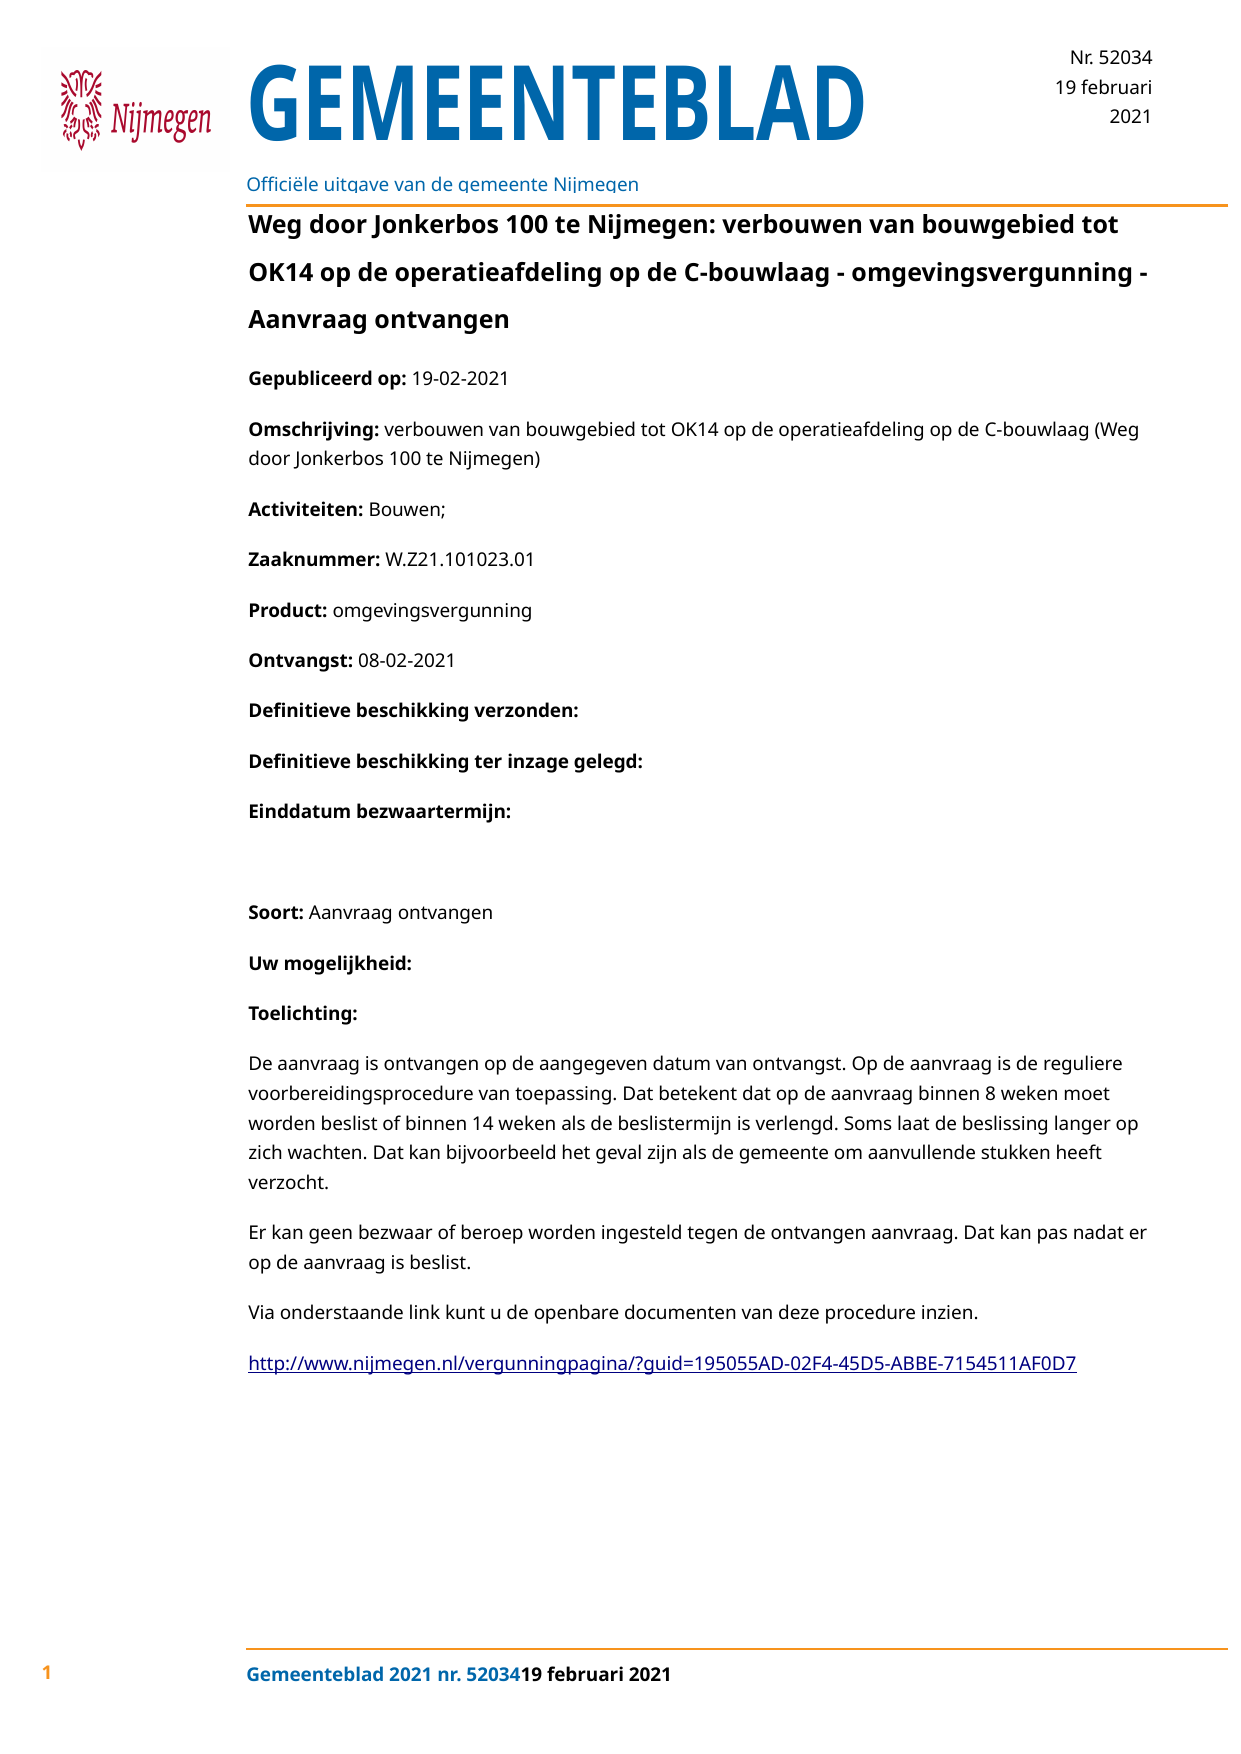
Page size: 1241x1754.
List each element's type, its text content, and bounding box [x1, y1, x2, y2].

text Soort: Aanvraag ontvangen [248, 899, 1152, 925]
text Uw mogelijkheid: [248, 950, 1152, 975]
text Weg door Jonkerbos 100 te Nijmegen: verbouwen van bouwgebied tot OK14 op de operatieafdeling op de C-bouwlaag - omgevingsvergunning - Aanvraag ontvangen [248, 207, 1152, 336]
text Er kan geen bezwaar of beroep worden ingesteld tegen de ontvangen aanvraag. Dat kan pas nadat er op de aanvraag is beslist. [248, 1219, 1152, 1274]
text Activiteiten: Bouwen; [248, 496, 1152, 522]
text De aanvraag is ontvangen op de aangegeven datum van ontvangst. Op de aanvraag is de reguliere voorbereidingsprocedure van toepassing. Dat betekent dat op de aanvraag binnen 8 weken moet worden beslist of binnen 14 weken als de beslistermijn is verlengd. Soms laat de beslissing langer op zich wachten. Dat kan bijvoorbeeld het geval zijn als de gemeente om aanvullende stukken heeft verzocht. [248, 1051, 1152, 1194]
text Zaaknummer: W.Z21.101023.01 [248, 546, 1152, 572]
text Definitieve beschikking ter inzage gelegd: [248, 748, 1152, 774]
text Gepubliceerd op: 19-02-2021 [248, 366, 1152, 391]
text http://www.nijmegen.nl/vergunningpagina/?guid=195055AD-02F4-45D5-ABBE-7154511AF0D7 [248, 1350, 1152, 1375]
text Toelichting: [248, 1000, 1152, 1026]
picture [41, 47, 231, 172]
text Einddatum bezwaartermijn: [248, 798, 1152, 824]
text Omschrijving: verbouwen van bouwgebied tot OK14 op de operatieafdeling op de C-bouwlaag (Weg door Jonkerbos 100 te Nijmegen) [248, 416, 1152, 471]
text Definitieve beschikking verzonden: [248, 698, 1152, 723]
text Ontvangst: 08-02-2021 [248, 647, 1152, 673]
text Via onderstaande link kunt u de openbare documenten van deze procedure inzien. [248, 1299, 1152, 1325]
text Product: omgevingsvergunning [248, 597, 1152, 622]
